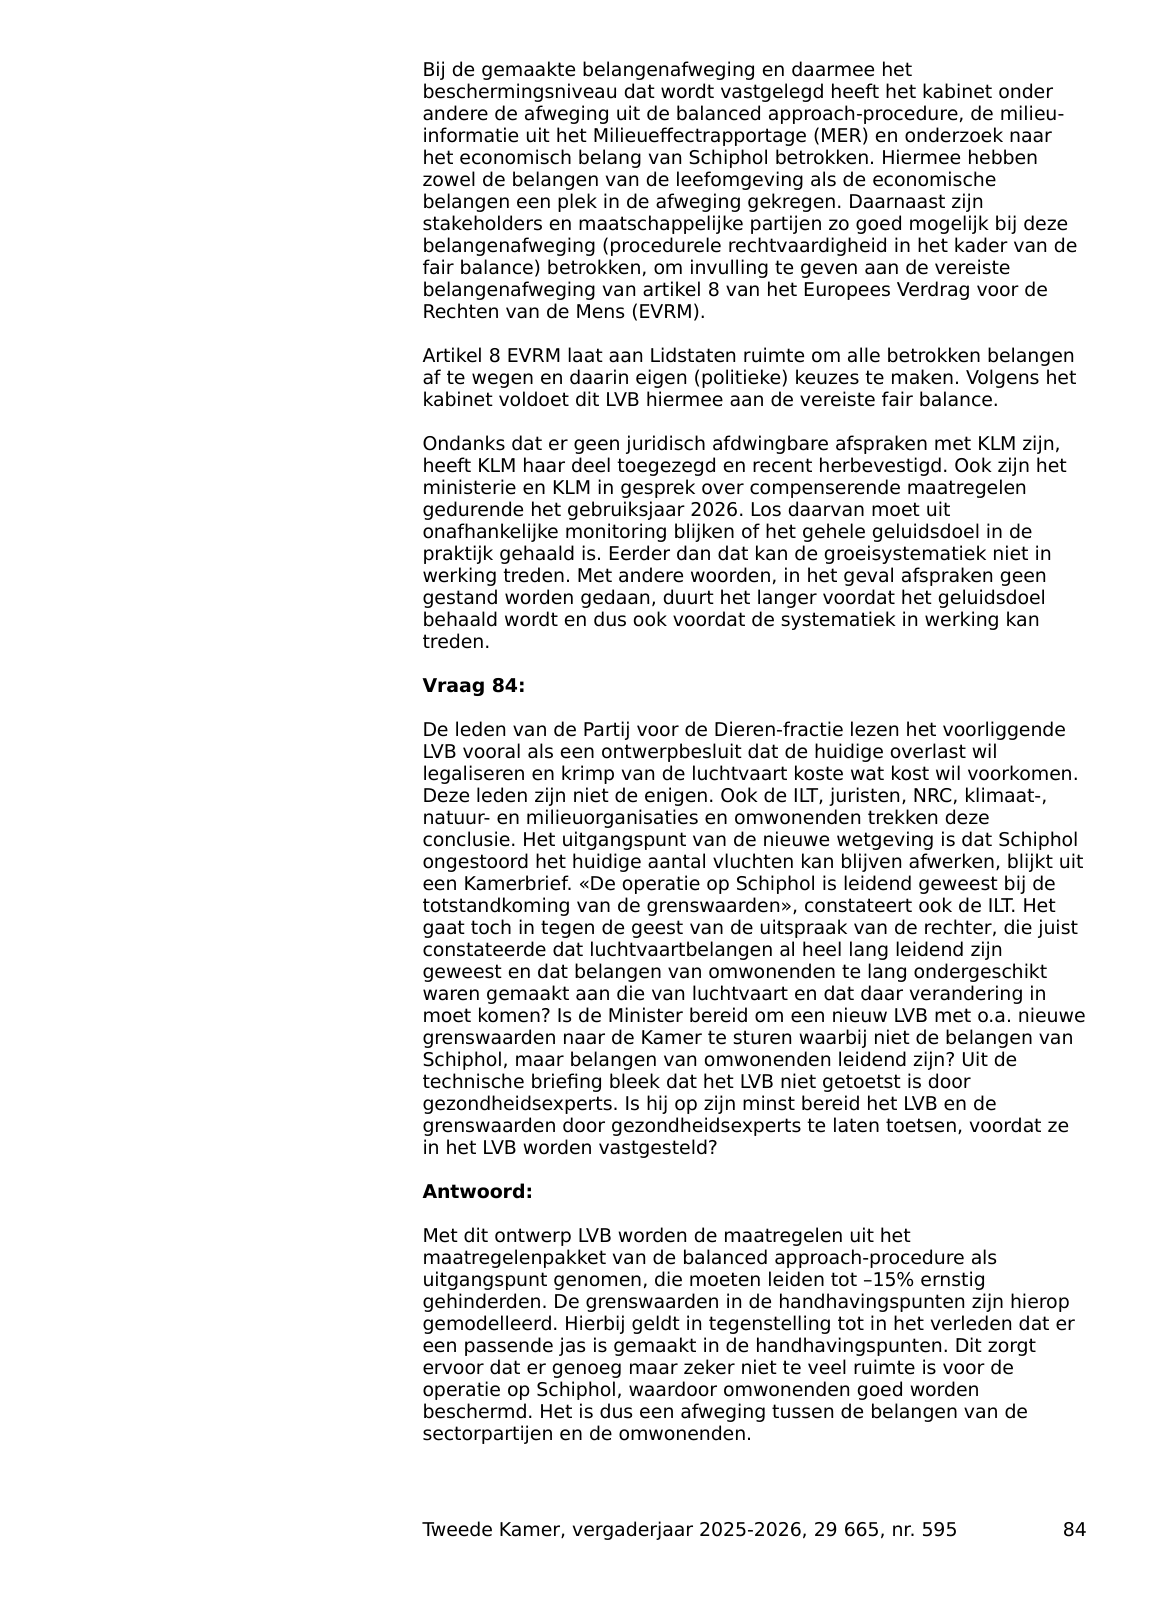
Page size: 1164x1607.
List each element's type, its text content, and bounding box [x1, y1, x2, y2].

text Artikel 8 EVRM laat aan Lidstaten ruimte om alle betrokken belangen af te wegen en daarin eigen (politieke) keuzes te maken. Volgens het kabinet voldoet dit LVB hiermee aan de vereiste fair balance. [422, 345, 1087, 411]
text De leden van de Partij voor de Dieren-fractie lezen het voorliggende LVB vooral als een ontwerpbesluit dat de huidige overlast wil legaliseren en krimp van de luchtvaart koste wat kost wil voorkomen. Deze leden zijn niet de enigen. Ook de ILT, juristen, NRC, klimaat-, natuur- en milieuorganisaties en omwonenden trekken deze conclusie. Het uitgangspunt van de nieuwe wetgeving is dat Schiphol ongestoord het huidige aantal vluchten kan blijven afwerken, blijkt uit een Kamerbrief. «De operatie op Schiphol is leidend geweest bij de totstandkoming van de grenswaarden», constateert ook de ILT. Het gaat toch in tegen de geest van de uitspraak van de rechter, die juist constateerde dat luchtvaartbelangen al heel lang leidend zijn geweest en dat belangen van omwonenden te lang ondergeschikt waren gemaakt aan die van luchtvaart en dat daar verandering in moet komen? Is de Minister bereid om een nieuw LVB met o.a. nieuwe grenswaarden naar de Kamer te sturen waarbij niet de belangen van Schiphol, maar belangen van omwonenden leidend zijn? Uit de technische briefing bleek dat het LVB niet getoetst is door gezondheidsexperts. Is hij op zijn minst bereid het LVB en de grenswaarden door gezondheidsexperts te laten toetsen, voordat ze in het LVB worden vastgesteld? [422, 719, 1087, 1159]
text Bij de gemaakte belangenafweging en daarmee het beschermingsniveau dat wordt vastgelegd heeft het kabinet onder andere de afweging uit de balanced approach-procedure, de milieu-informatie uit het Milieueffectrapportage (MER) en onderzoek naar het economisch belang van Schiphol betrokken. Hiermee hebben zowel de belangen van de leefomgeving als de economische belangen een plek in de afweging gekregen. Daarnaast zijn stakeholders en maatschappelijke partijen zo goed mogelijk bij deze belangenafweging (procedurele rechtvaardigheid in het kader van de fair balance) betrokken, om invulling te geven aan de vereiste belangenafweging van artikel 8 van het Europees Verdrag voor de Rechten van de Mens (EVRM). [422, 59, 1087, 323]
text Met dit ontwerp LVB worden de maatregelen uit het maatregelenpakket van de balanced approach-procedure als uitgangspunt genomen, die moeten leiden tot –15% ernstig gehinderden. De grenswaarden in de handhavingspunten zijn hierop gemodelleerd. Hierbij geldt in tegenstelling tot in het verleden dat er een passende jas is gemaakt in de handhavingspunten. Dit zorgt ervoor dat er genoeg maar zeker niet te veel ruimte is voor de operatie op Schiphol, waardoor omwonenden goed worden beschermd. Het is dus een afweging tussen de belangen van de sectorpartijen en de omwonenden. [422, 1225, 1087, 1445]
text Ondanks dat er geen juridisch afdwingbare afspraken met KLM zijn, heeft KLM haar deel toegezegd en recent herbevestigd. Ook zijn het ministerie en KLM in gesprek over compenserende maatregelen gedurende het gebruiksjaar 2026. Los daarvan moet uit onafhankelijke monitoring blijken of het gehele geluidsdoel in de praktijk gehaald is. Eerder dan dat kan de groeisystematiek niet in werking treden. Met andere woorden, in het geval afspraken geen gestand worden gedaan, duurt het langer voordat het geluidsdoel behaald wordt en dus ook voordat de systematiek in werking kan treden. [422, 433, 1087, 653]
subtitle Vraag 84: [422, 675, 1087, 697]
subtitle Antwoord: [422, 1181, 1087, 1203]
